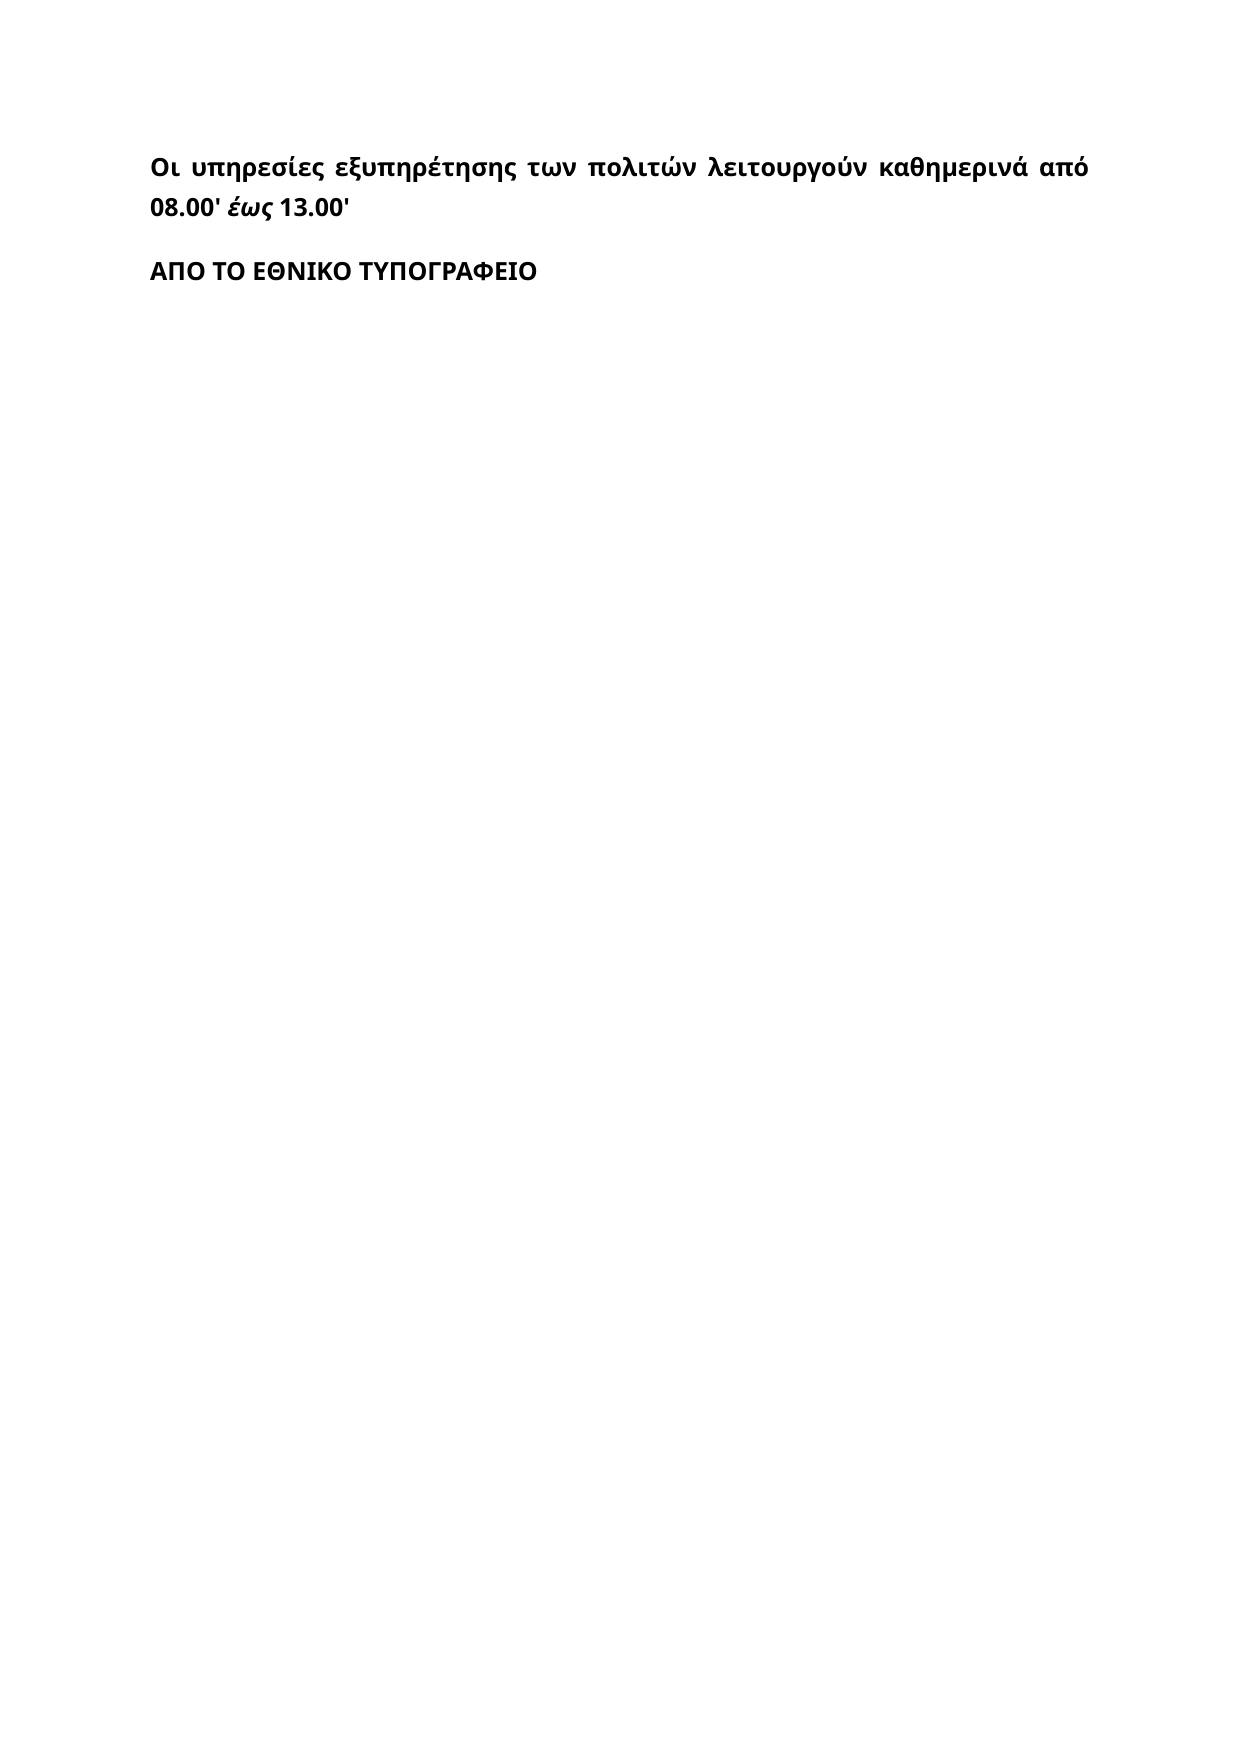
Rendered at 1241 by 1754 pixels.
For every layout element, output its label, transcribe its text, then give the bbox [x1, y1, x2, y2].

text Οι υπηρεσίες εξυπηρέτησης των πολιτών λειτουργούν καθημερινά από 08.00' έως 13.00' [150, 150, 1090, 223]
text ΑΠΟ ΤΟ ΕΘΝΙΚΟ ΤΥΠΟΓΡΑΦΕΙΟ [150, 253, 1090, 287]
